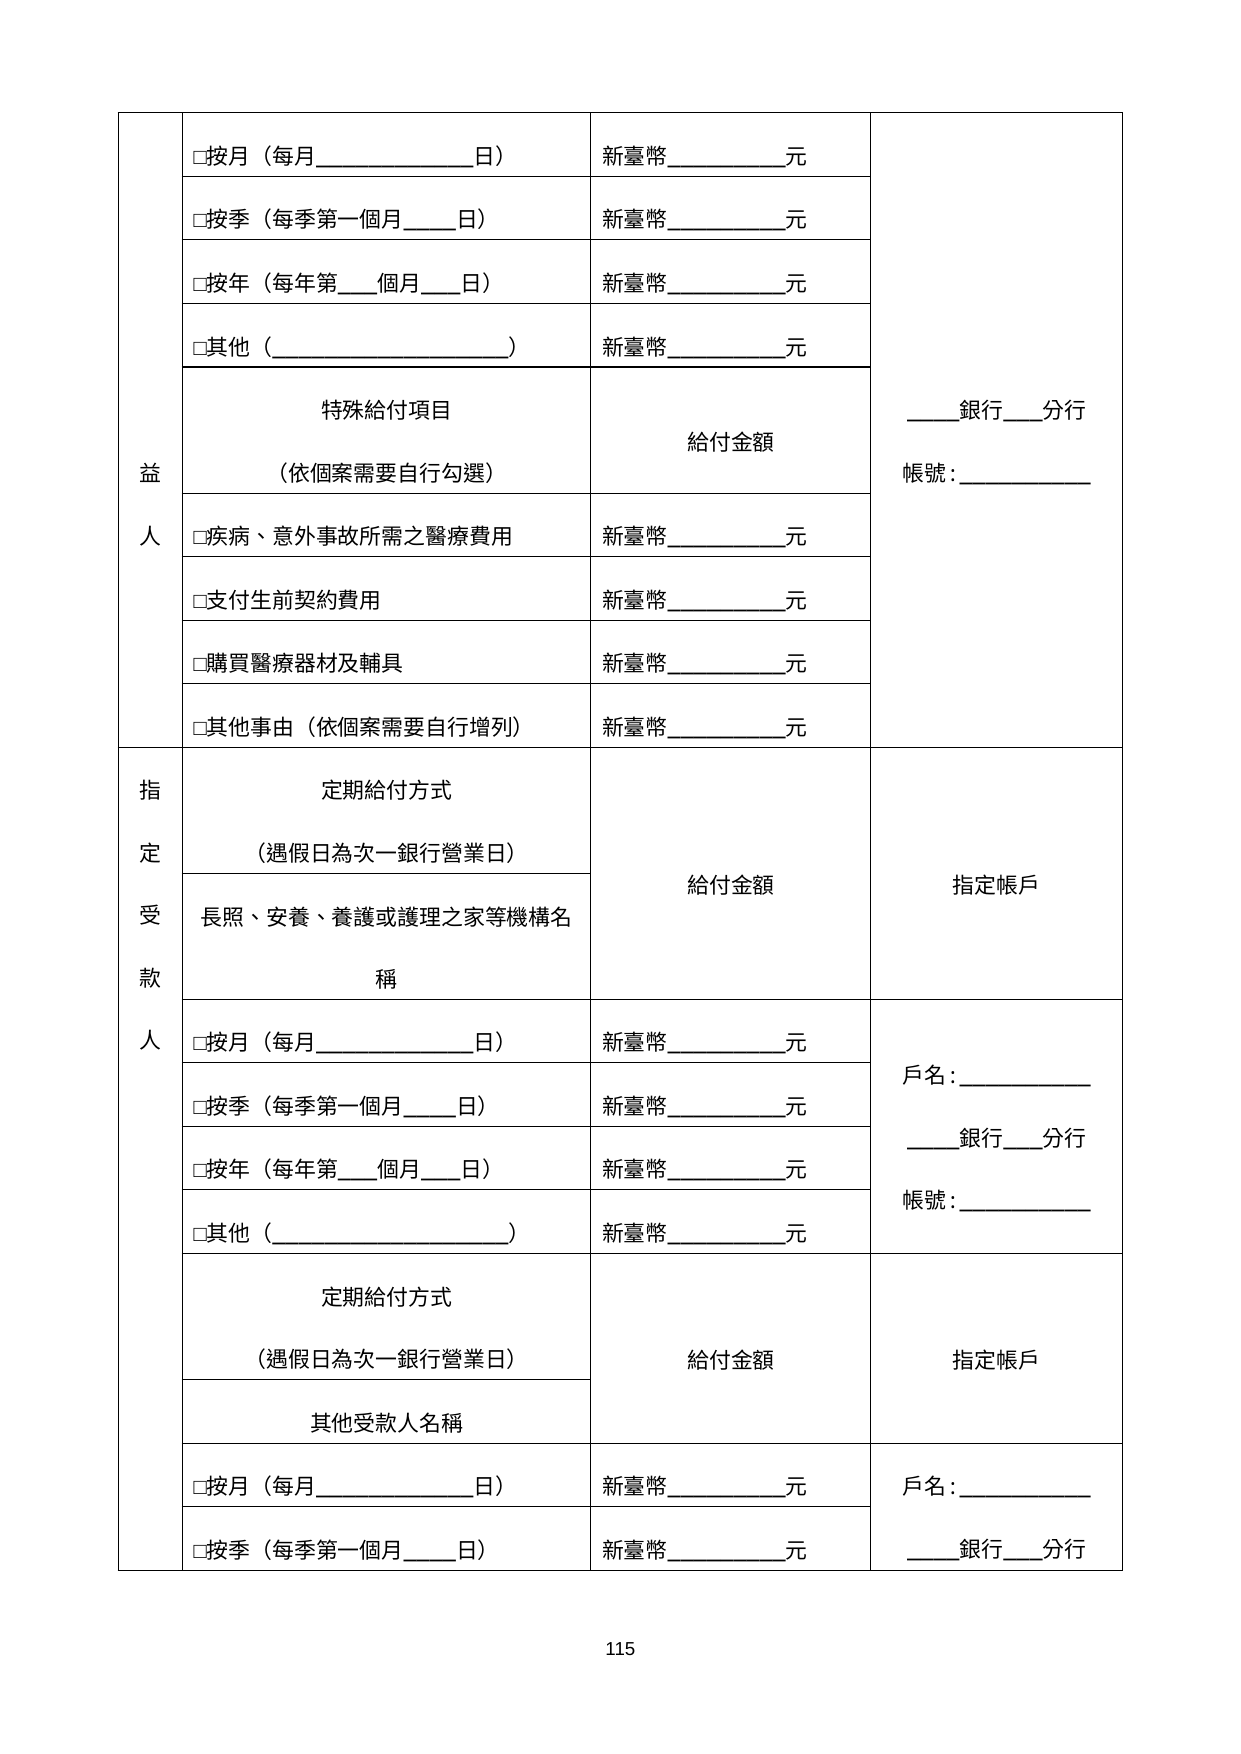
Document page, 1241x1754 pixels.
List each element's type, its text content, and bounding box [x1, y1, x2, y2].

table_cell 新臺幣_________元 [591, 177, 870, 239]
table_cell □按月（每月____________日） [183, 1444, 590, 1506]
table_cell 定期給付方式 （遇假日為次一銀行營業日） [183, 1254, 590, 1379]
table_cell □按季（每季第一個月____日） [183, 1063, 590, 1126]
table_cell □按月（每月____________日） [183, 113, 590, 176]
table_cell 戶名:__________ ____銀行___分行 帳號:__________ [871, 1000, 1122, 1253]
table_cell □按月（每月____________日） [183, 1000, 590, 1062]
table_cell 新臺幣_________元 [591, 1000, 870, 1062]
table_cell 長照、安養、養護或護理之家等機構名稱 [183, 874, 590, 999]
table_cell 給付金額 [591, 748, 870, 999]
table_cell 新臺幣_________元 [591, 1507, 870, 1569]
table_cell □其他（__________________） [183, 1190, 590, 1253]
table_cell 新臺幣_________元 [591, 684, 870, 747]
table_cell 益人 [119, 113, 182, 747]
table_cell □按季（每季第一個月____日） [183, 177, 590, 239]
table_cell 新臺幣_________元 [591, 494, 870, 556]
table_cell □按年（每年第___個月___日） [183, 240, 590, 303]
table_cell □其他（__________________） [183, 304, 590, 366]
table_cell □支付生前契約費用 [183, 557, 590, 619]
table_cell 指定受款人 [119, 748, 182, 1569]
table_cell 給付金額 [591, 1254, 870, 1442]
table_cell 新臺幣_________元 [591, 1063, 870, 1126]
table_cell 指定帳戶 [871, 1254, 1122, 1442]
table_cell □按季（每季第一個月____日） [183, 1507, 590, 1569]
table_cell □其他事由（依個案需要自行增列） [183, 684, 590, 747]
table_cell 新臺幣_________元 [591, 1190, 870, 1253]
table_cell 指定帳戶 [871, 748, 1122, 999]
table_cell 新臺幣_________元 [591, 1127, 870, 1189]
table_cell 新臺幣_________元 [591, 557, 870, 619]
table_cell □疾病、意外事故所需之醫療費用 [183, 494, 590, 556]
table_cell 新臺幣_________元 [591, 1444, 870, 1506]
table_cell 特殊給付項目 （依個案需要自行勾選） [183, 368, 590, 492]
table_cell 定期給付方式 （遇假日為次一銀行營業日） [183, 748, 590, 873]
table_cell 新臺幣_________元 [591, 621, 870, 683]
table_cell ____銀行___分行 帳號:__________ [871, 113, 1122, 747]
table_cell 新臺幣_________元 [591, 113, 870, 176]
table_cell □購買醫療器材及輔具 [183, 621, 590, 683]
table_cell 新臺幣_________元 [591, 240, 870, 303]
table_cell 新臺幣_________元 [591, 304, 870, 366]
table_cell 其他受款人名稱 [183, 1380, 590, 1442]
table_cell 戶名:__________ ____銀行___分行 [871, 1444, 1122, 1569]
table_cell □按年（每年第___個月___日） [183, 1127, 590, 1189]
table_cell 給付金額 [591, 368, 870, 492]
